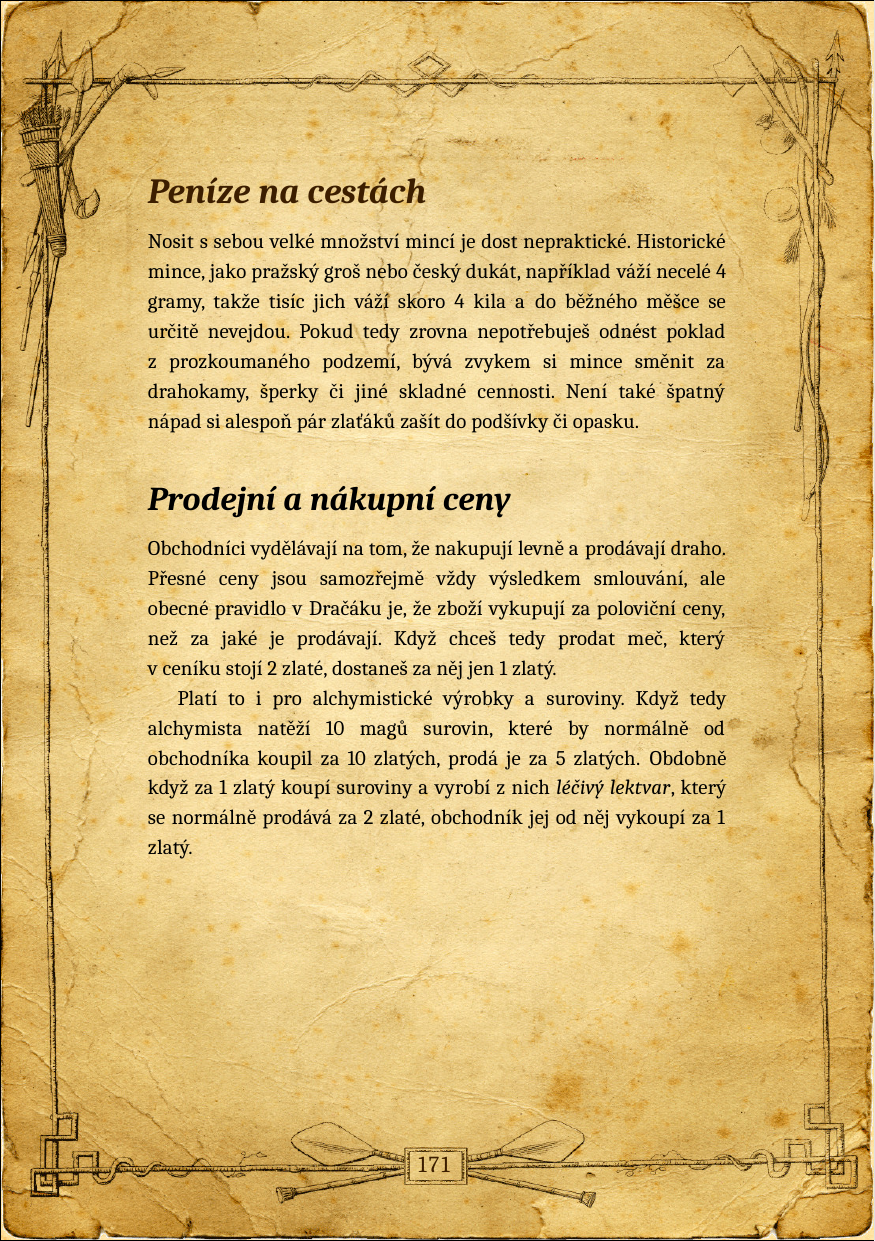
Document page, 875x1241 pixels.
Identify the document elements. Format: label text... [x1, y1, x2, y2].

subtitle Prodejní a⁠ nákupní ceny [148, 481, 726, 519]
text Nosit s⁠ sebou velké množství mincí je dost nepraktické. Historické mince, jako pražský groš nebo český dukát, například váží necelé 4 gramy, takže tisíc jich váží skoro 4 kila a⁠ do běžného měšce se určitě nevejdou. Pokud tedy zrovna nepotřebuješ odnést poklad z⁠ prozkoumaného podzemí, bývá zvykem si mince směnit za drahokamy, šperky či jiné skladné cennosti. Není také špatný nápad si alespoň pár zlaťáků zašít do podšívky či opasku. [148, 230, 726, 433]
subtitle Peníze na cestách [148, 172, 726, 212]
picture [1, 1, 874, 1240]
text Obchodníci vydělávají na tom, že nakupují levně a⁠ prodávají draho. Přesné ceny jsou samozřejmě vždy výsledkem smlouvání, ale obecné pravidlo v⁠ Dračáku je, že zboží vykupují za poloviční ceny, než za jaké je prodávají. Když chceš tedy prodat meč, který v⁠ ceníku stojí 2 zlaté, dostaneš za něj jen 1 zlatý. Platí to i⁠ pro alchymistické výrobky a⁠ suroviny. Když tedy alchymista natěží 10 magů surovin, které by normálně od obchodníka koupil za 10 zlatých, prodá je za 5 zlatých. Obdobně když za 1 zlatý koupí suroviny a⁠ vyrobí z⁠ nich léčivý lektvar, který se normálně prodává za 2 zlaté, obchodník jej od něj vykoupí za 1 zlatý. [148, 537, 726, 860]
